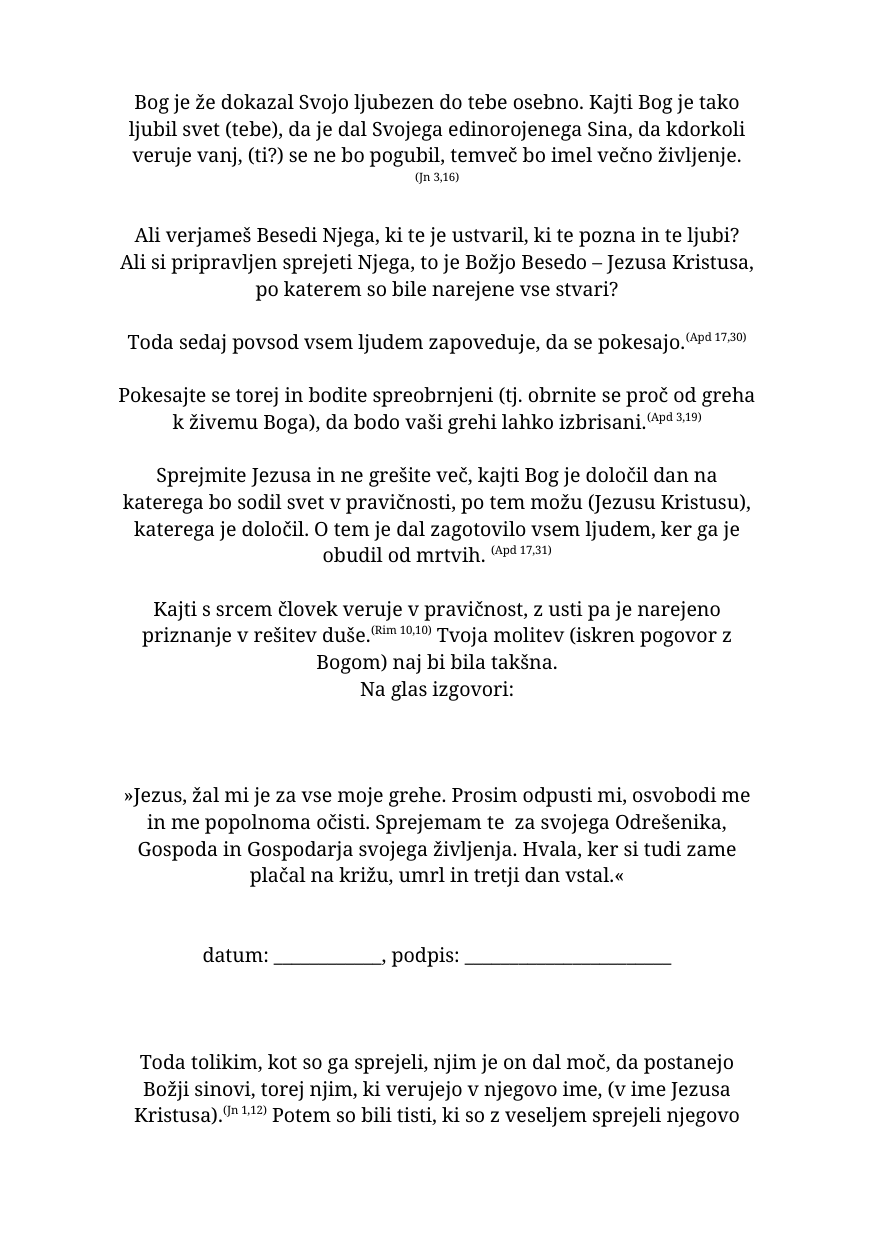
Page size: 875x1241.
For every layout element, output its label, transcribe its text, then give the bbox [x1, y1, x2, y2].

text Kajti s srcem človek veruje v pravičnost, z usti pa je narejeno priznanje v rešitev duše.(Rim 10,10) Tvoja molitev (iskren pogovor z Bogom) naj bi bila takšna. Na glas izgovori: [118, 595, 756, 702]
text Ali si pripravljen sprejeti Njega, to je Božjo Besedo – Jezusa Kristusa, po katerem so bile narejene vse stvari? [118, 248, 756, 302]
text Toda sedaj povsod vsem ljudem zapoveduje, da se pokesajo.(Apd 17,30) [118, 328, 756, 355]
text Toda tolikim, kot so ga sprejeli, njim je on dal moč, da postanejo Božji sinovi, torej njim, ki verujejo v njegovo ime, (v ime Jezusa Kristusa).(Jn 1,12) Potem so bili tisti, ki so z veseljem sprejeli njegovo [118, 1048, 756, 1128]
text »Jezus, žal mi je za vse moje grehe. Prosim odpusti mi, osvobodi me in me popolnoma očisti. Sprejemam te za svojega Odrešenika, Gospoda in Gospodarja svojega življenja. Hvala, ker si tudi zame plačal na križu, umrl in tretji dan vstal.« [118, 782, 756, 888]
text Ali verjameš Besedi Njega, ki te je ustvaril, ki te pozna in te ljubi? [118, 222, 756, 248]
text datum: ____________, podpis: _______________________ [118, 942, 756, 968]
text Pokesajte se torej in bodite spreobrnjeni (tj. obrnite se proč od greha k živemu Boga), da bodo vaši grehi lahko izbrisani.(Apd 3,19) [118, 382, 756, 435]
text Sprejmite Jezusa in ne grešite več, kajti Bog je določil dan na katerega bo sodil svet v pravičnosti, po tem možu (Jezusu Kristusu), katerega je določil. O tem je dal zagotovilo vsem ljudem, ker ga je obudil od mrtvih. (Apd 17,31) [118, 462, 756, 568]
text Bog je že dokazal Svojo ljubezen do tebe osebno. Kajti Bog je tako ljubil svet (tebe), da je dal Svojega edinorojenega Sina, da kdorkoli veruje vanj, (ti?) se ne bo pogubil, temveč bo imel večno življenje.(Jn 3,16) [118, 88, 756, 195]
